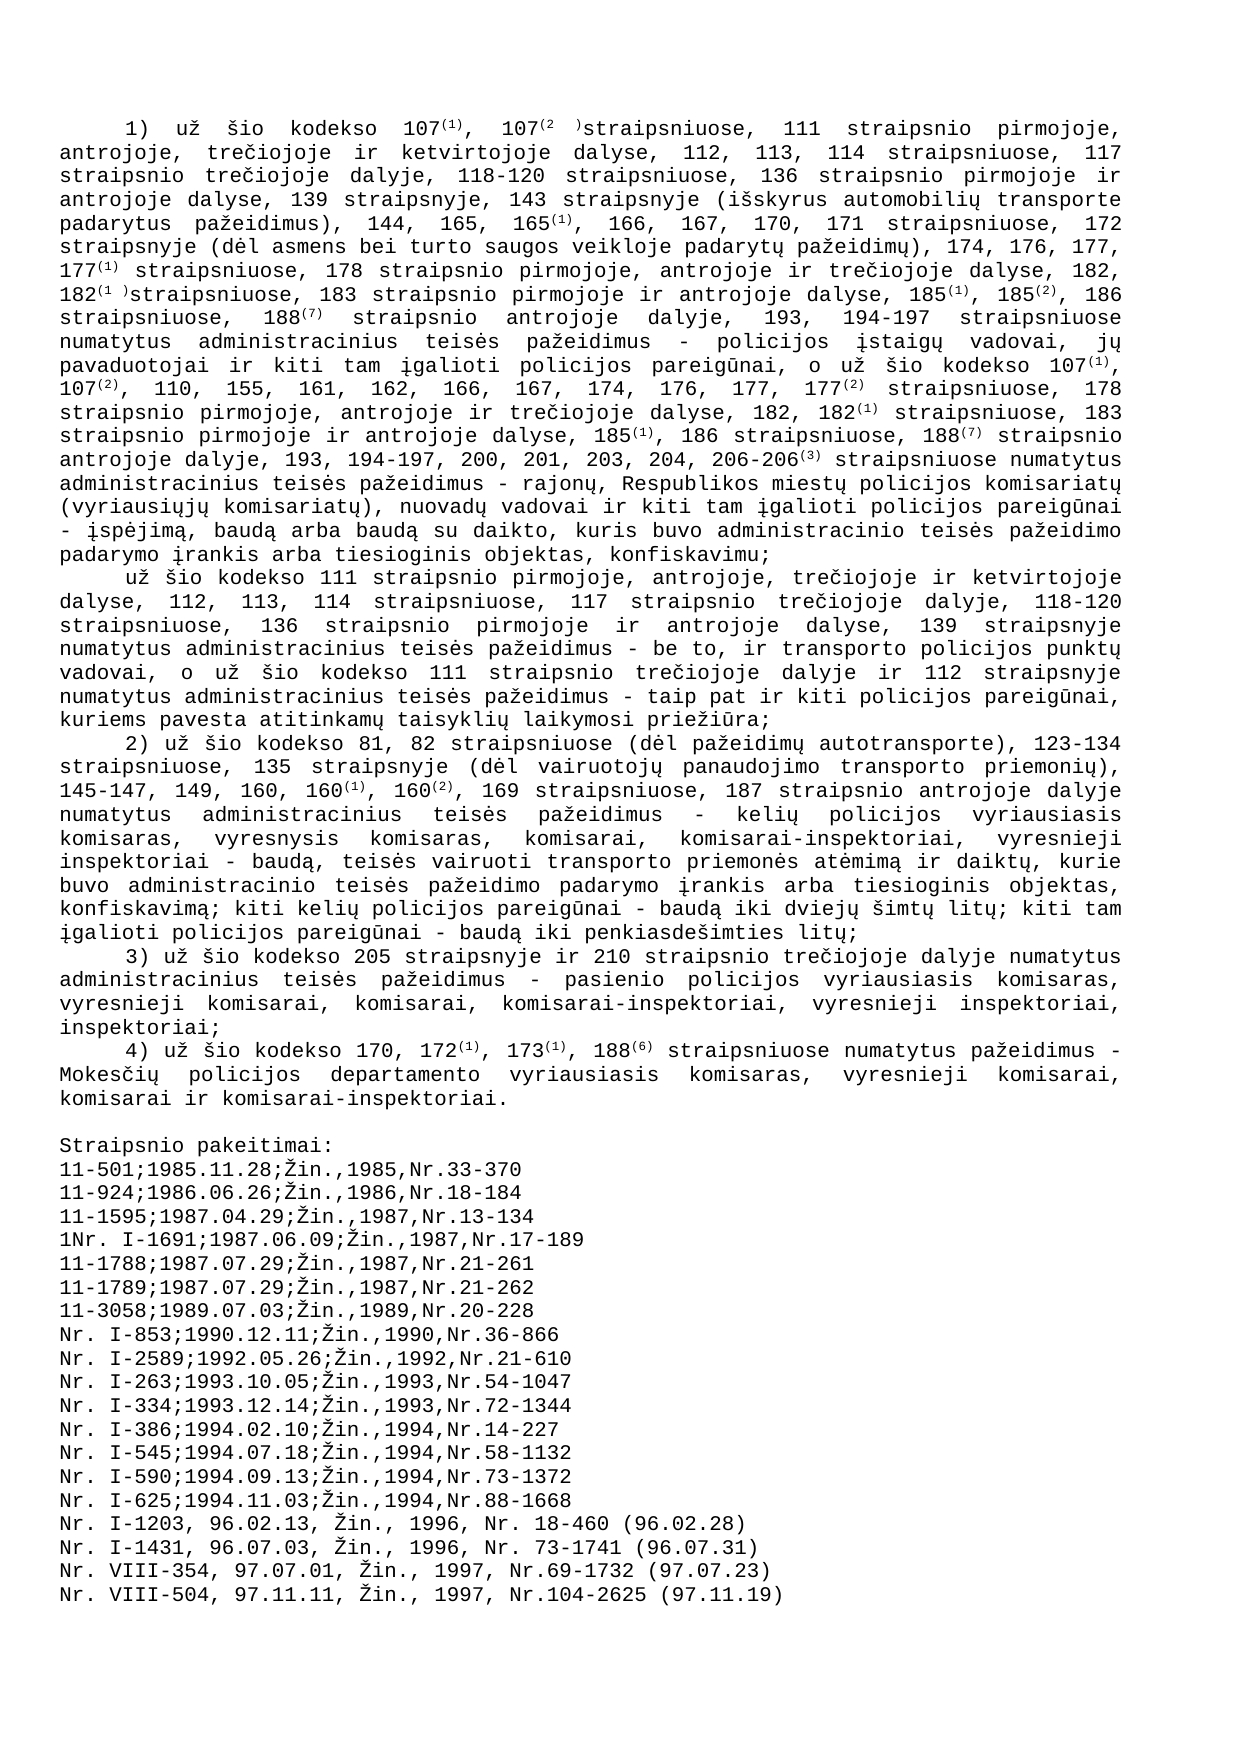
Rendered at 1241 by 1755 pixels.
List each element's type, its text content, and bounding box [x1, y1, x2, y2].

text 1Nr. I-1691;1987.06.09;Žin.,1987,Nr.17-189 [59, 1229, 1122, 1253]
text Nr. I-545;1994.07.18;Žin.,1994,Nr.58-1132 [59, 1442, 1122, 1466]
text 2) už šio kodekso 81, 82 straipsniuose (dėl pažeidimų autotransporte), 123-134 straipsniuose, 135 straipsnyje (dėl vairuotojų panaudojimo transporto priemonių), 145-147, 149, 160, 160(1), 160(2), 169 straipsniuose, 187 straipsnio antrojoje dalyje numatytus administracinius teisės pažeidimus - kelių policijos vyriausiasis komisaras, vyresnysis komisaras, komisarai, komisarai-inspektoriai, vyresnieji inspektoriai - baudą, teisės vairuoti transporto priemonės atėmimą ir daiktų, kurie buvo administracinio teisės pažeidimo padarymo įrankis arba tiesioginis objektas, konfiskavimą; kiti kelių policijos pareigūnai - baudą iki dviejų šimtų litų; kiti tam įgalioti policijos pareigūnai - baudą iki penkiasdešimties litų; [59, 733, 1122, 946]
text 11-501;1985.11.28;Žin.,1985,Nr.33-370 [59, 1158, 1122, 1182]
text Nr. I-334;1993.12.14;Žin.,1993,Nr.72-1344 [59, 1395, 1122, 1419]
text 4) už šio kodekso 170, 172(1), 173(1), 188(6) straipsniuose numatytus pažeidimus - Mokesčių policijos departamento vyriausiasis komisaras, vyresnieji komisarai, komisarai ir komisarai-inspektoriai. [59, 1040, 1122, 1111]
text Nr. I-1203, 96.02.13, Žin., 1996, Nr. 18-460 (96.02.28) [59, 1513, 1122, 1537]
text Nr. I-625;1994.11.03;Žin.,1994,Nr.88-1668 [59, 1489, 1122, 1513]
text Nr. VIII-504, 97.11.11, Žin., 1997, Nr.104-2625 (97.11.19) [59, 1584, 1122, 1608]
text 11-1788;1987.07.29;Žin.,1987,Nr.21-261 [59, 1253, 1122, 1277]
text Straipsnio pakeitimai: [59, 1135, 1122, 1158]
text Nr. I-2589;1992.05.26;Žin.,1992,Nr.21-610 [59, 1348, 1122, 1371]
text Nr. I-386;1994.02.10;Žin.,1994,Nr.14-227 [59, 1419, 1122, 1442]
text Nr. I-1431, 96.07.03, Žin., 1996, Nr. 73-1741 (96.07.31) [59, 1537, 1122, 1561]
text 1) už šio kodekso 107(1), 107(2 )straipsniuose, 111 straipsnio pirmojoje, antrojoje, trečiojoje ir ketvirtojoje dalyse, 112, 113, 114 straipsniuose, 117 straipsnio trečiojoje dalyje, 118-120 straipsniuose, 136 straipsnio pirmojoje ir antrojoje dalyse, 139 straipsnyje, 143 straipsnyje (išskyrus automobilių transporte padarytus pažeidimus), 144, 165, 165(1), 166, 167, 170, 171 straipsniuose, 172 straipsnyje (dėl asmens bei turto saugos veikloje padarytų pažeidimų), 174, 176, 177, 177(1) straipsniuose, 178 straipsnio pirmojoje, antrojoje ir trečiojoje dalyse, 182, 182(1 )straipsniuose, 183 straipsnio pirmojoje ir antrojoje dalyse, 185(1), 185(2), 186 straipsniuose, 188(7) straipsnio antrojoje dalyje, 193, 194-197 straipsniuose numatytus administracinius teisės pažeidimus - policijos įstaigų vadovai, jų pavaduotojai ir kiti tam įgalioti policijos pareigūnai, o už šio kodekso 107(1), 107(2), 110, 155, 161, 162, 166, 167, 174, 176, 177, 177(2) straipsniuose, 178 straipsnio pirmojoje, antrojoje ir trečiojoje dalyse, 182, 182(1) straipsniuose, 183 straipsnio pirmojoje ir antrojoje dalyse, 185(1), 186 straipsniuose, 188(7) straipsnio antrojoje dalyje, 193, 194-197, 200, 201, 203, 204, 206-206(3) straipsniuose numatytus administracinius teisės pažeidimus - rajonų, Respublikos miestų policijos komisariatų (vyriausiųjų komisariatų), nuovadų vadovai ir kiti tam įgalioti policijos pareigūnai - įspėjimą, baudą arba baudą su daikto, kuris buvo administracinio teisės pažeidimo padarymo įrankis arba tiesioginis objektas, konfiskavimu; [59, 118, 1122, 567]
text Nr. I-853;1990.12.11;Žin.,1990,Nr.36-866 [59, 1324, 1122, 1348]
text Nr. I-263;1993.10.05;Žin.,1993,Nr.54-1047 [59, 1371, 1122, 1395]
text 3) už šio kodekso 205 straipsnyje ir 210 straipsnio trečiojoje dalyje numatytus administracinius teisės pažeidimus - pasienio policijos vyriausiasis komisaras, vyresnieji komisarai, komisarai, komisarai-inspektoriai, vyresnieji inspektoriai, inspektoriai; [59, 946, 1122, 1040]
text 11-1595;1987.04.29;Žin.,1987,Nr.13-134 [59, 1206, 1122, 1229]
text 11-3058;1989.07.03;Žin.,1989,Nr.20-228 [59, 1300, 1122, 1324]
text Nr. VIII-354, 97.07.01, Žin., 1997, Nr.69-1732 (97.07.23) [59, 1561, 1122, 1584]
text 11-1789;1987.07.29;Žin.,1987,Nr.21-262 [59, 1277, 1122, 1300]
text už šio kodekso 111 straipsnio pirmojoje, antrojoje, trečiojoje ir ketvirtojoje dalyse, 112, 113, 114 straipsniuose, 117 straipsnio trečiojoje dalyje, 118-120 straipsniuose, 136 straipsnio pirmojoje ir antrojoje dalyse, 139 straipsnyje numatytus administracinius teisės pažeidimus - be to, ir transporto policijos punktų vadovai, o už šio kodekso 111 straipsnio trečiojoje dalyje ir 112 straipsnyje numatytus administracinius teisės pažeidimus - taip pat ir kiti policijos pareigūnai, kuriems pavesta atitinkamų taisyklių laikymosi priežiūra; [59, 567, 1122, 733]
text Nr. I-590;1994.09.13;Žin.,1994,Nr.73-1372 [59, 1466, 1122, 1489]
text 11-924;1986.06.26;Žin.,1986,Nr.18-184 [59, 1182, 1122, 1206]
